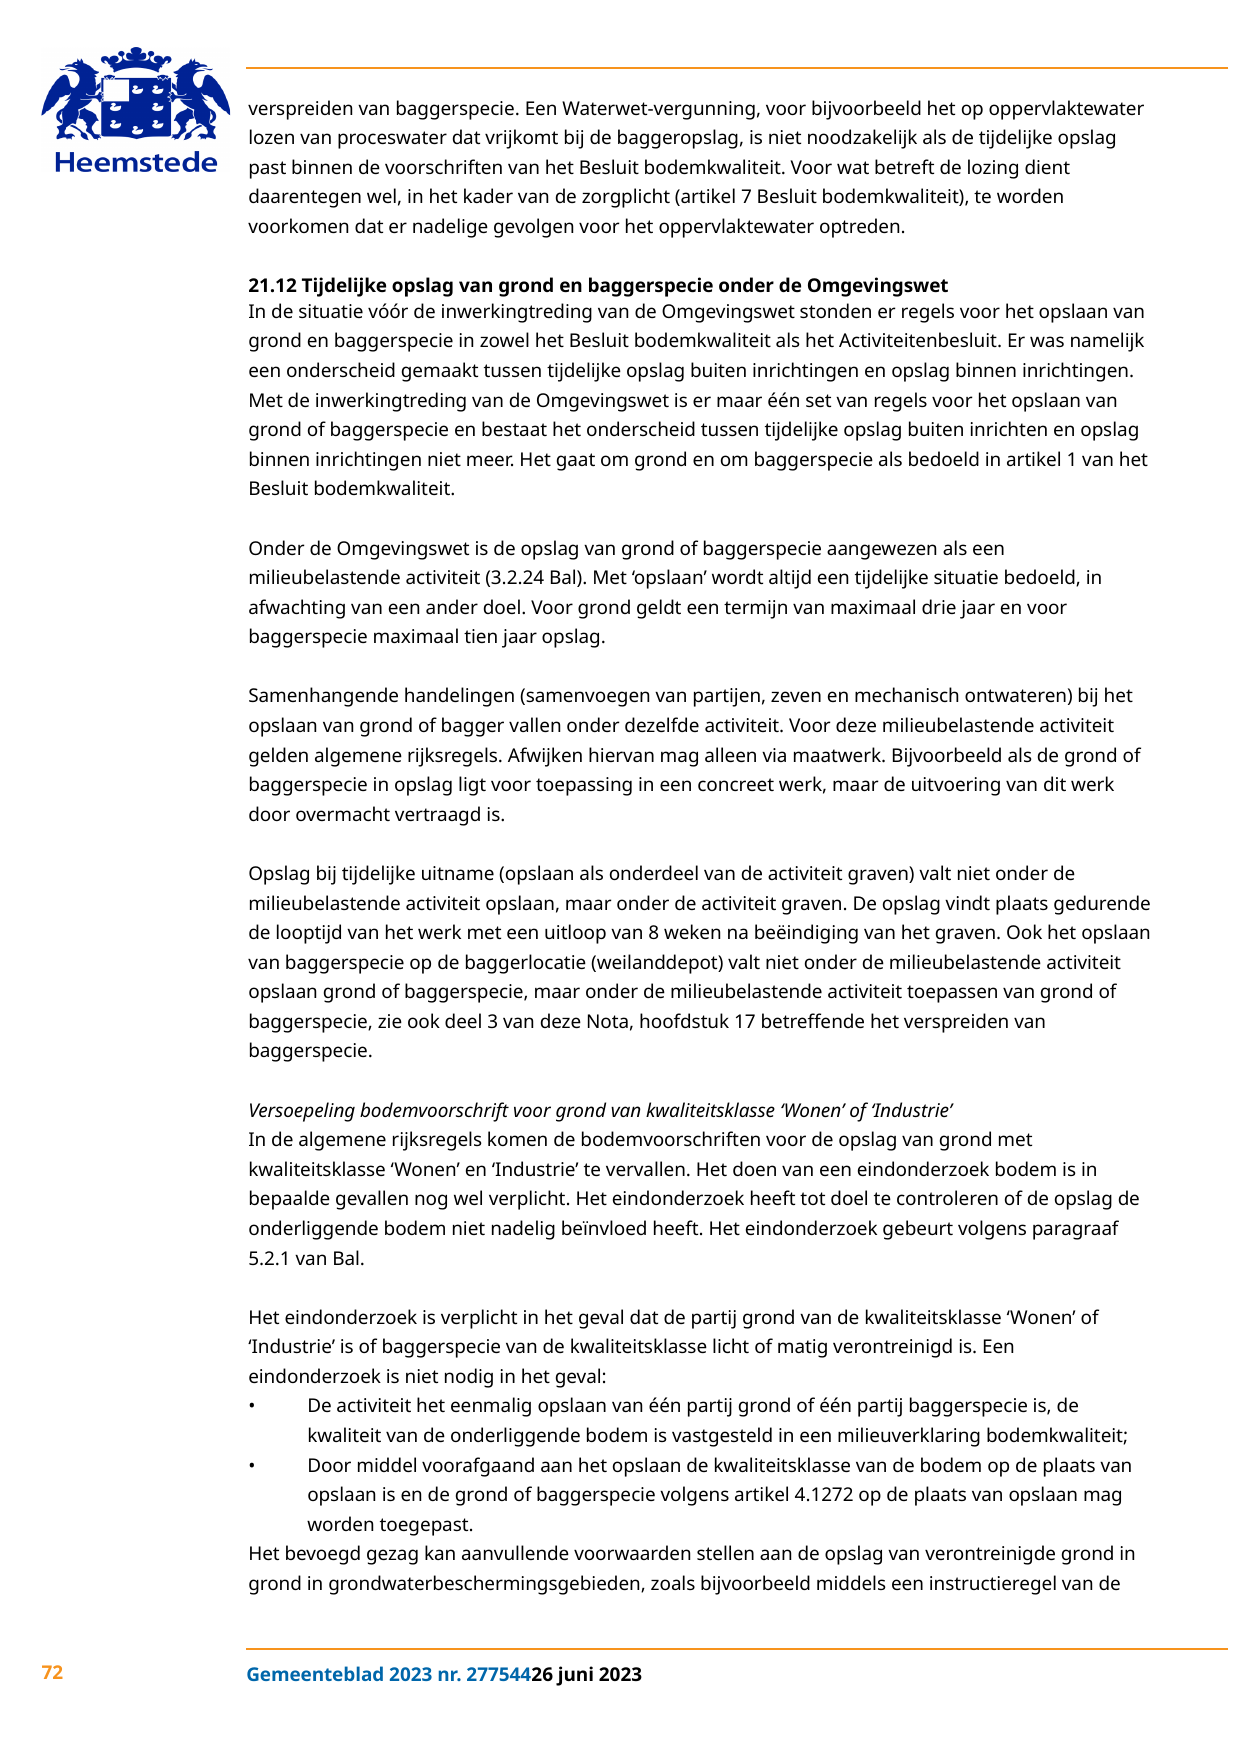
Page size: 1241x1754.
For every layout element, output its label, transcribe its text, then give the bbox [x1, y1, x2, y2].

text In de situatie vóór de inwerkingtreding van de Omgevingswet stonden er regels voor het opslaan van grond en baggerspecie in zowel het Besluit bodemkwaliteit als het Activiteitenbesluit. Er was namelijk een onderscheid gemaakt tussen tijdelijke opslag buiten inrichtingen en opslag binnen inrichtingen. Met de inwerkingtreding van de Omgevingswet is er maar één set van regels voor het opslaan van grond of baggerspecie en bestaat het onderscheid tussen tijdelijke opslag buiten inrichten en opslag binnen inrichtingen niet meer. Het gaat om grond en om baggerspecie als bedoeld in artikel 1 van het Besluit bodemkwaliteit. [248, 298, 1152, 501]
text Het bevoegd gezag kan aanvullende voorwaarden stellen aan de opslag van verontreinigde grond in grond in grondwaterbeschermingsgebieden, zoals bijvoorbeeld middels een instructieregel van de [248, 1541, 1152, 1596]
text 21.12 Tijdelijke opslag van grond en baggerspecie onder de Omgevingswet [248, 272, 1152, 298]
text Samenhangende handelingen (samenvoegen van partijen, zeven en mechanisch ontwateren) bij het opslaan van grond of bagger vallen onder dezelfde activiteit. Voor deze milieubelastende activiteit gelden algemene rijksregels. Afwijken hiervan mag alleen via maatwerk. Bijvoorbeeld als de grond of baggerspecie in opslag ligt voor toepassing in een concreet werk, maar de uitvoering van dit werk door overmacht vertraagd is. [248, 683, 1152, 827]
text verspreiden van baggerspecie. Een Waterwet-vergunning, voor bijvoorbeeld het op oppervlaktewater lozen van proceswater dat vrijkomt bij de baggeropslag, is niet noodzakelijk als de tijdelijke opslag past binnen de voorschriften van het Besluit bodemkwaliteit. Voor wat betreft de lozing dient daarentegen wel, in het kader van de zorgplicht (artikel 7 Besluit bodemkwaliteit), te worden voorkomen dat er nadelige gevolgen voor het oppervlaktewater optreden. [248, 95, 1152, 239]
text Versoepeling bodemvoorschrift voor grond van kwaliteitsklasse ‘Wonen’ of ‘Industrie’ [248, 1097, 1152, 1122]
text In de algemene rijksregels komen de bodemvoorschriften voor de opslag van grond met kwaliteitsklasse ‘Wonen’ en ‘Industrie’ te vervallen. Het doen van een eindonderzoek bodem is in bepaalde gevallen nog wel verplicht. Het eindonderzoek heeft tot doel te controleren of de opslag de onderliggende bodem niet nadelig beïnvloed heeft. Het eindonderzoek gebeurt volgens paragraaf 5.2.1 van Bal. [248, 1126, 1152, 1270]
picture [41, 47, 231, 172]
list De activiteit het eenmalig opslaan van één partij grond of één partij baggerspecie is, de kwaliteit van de onderliggende bodem is vastgesteld in een milieuverklaring bodemkwaliteit; [248, 1393, 1152, 1448]
list Door middel voorafgaand aan het opslaan de kwaliteitsklasse van de bodem op de plaats van opslaan is en de grond of baggerspecie volgens artikel 4.1272 op de plaats van opslaan mag worden toegepast. [248, 1452, 1152, 1537]
text Opslag bij tijdelijke uitname (opslaan als onderdeel van de activiteit graven) valt niet onder de milieubelastende activiteit opslaan, maar onder de activiteit graven. De opslag vindt plaats gedurende de looptijd van het werk met een uitloop van 8 weken na beëindiging van het graven. Ook het opslaan van baggerspecie op de baggerlocatie (weilanddepot) valt niet onder de milieubelastende activiteit opslaan grond of baggerspecie, maar onder de milieubelastende activiteit toepassen van grond of baggerspecie, zie ook deel 3 van deze Nota, hoofdstuk 17 betreffende het verspreiden van baggerspecie. [248, 860, 1152, 1063]
text Onder de Omgevingswet is de opslag van grond of baggerspecie aangewezen als een milieubelastende activiteit (3.2.24 Bal). Met ‘opslaan’ wordt altijd een tijdelijke situatie bedoeld, in afwachting van een ander doel. Voor grond geldt een termijn van maximaal drie jaar en voor baggerspecie maximaal tien jaar opslag. [248, 535, 1152, 649]
text Het eindonderzoek is verplicht in het geval dat de partij grond van de kwaliteitsklasse ‘Wonen’ of ‘Industrie’ is of baggerspecie van de kwaliteitsklasse licht of matig verontreinigd is. Een eindonderzoek is niet nodig in het geval: [248, 1304, 1152, 1389]
